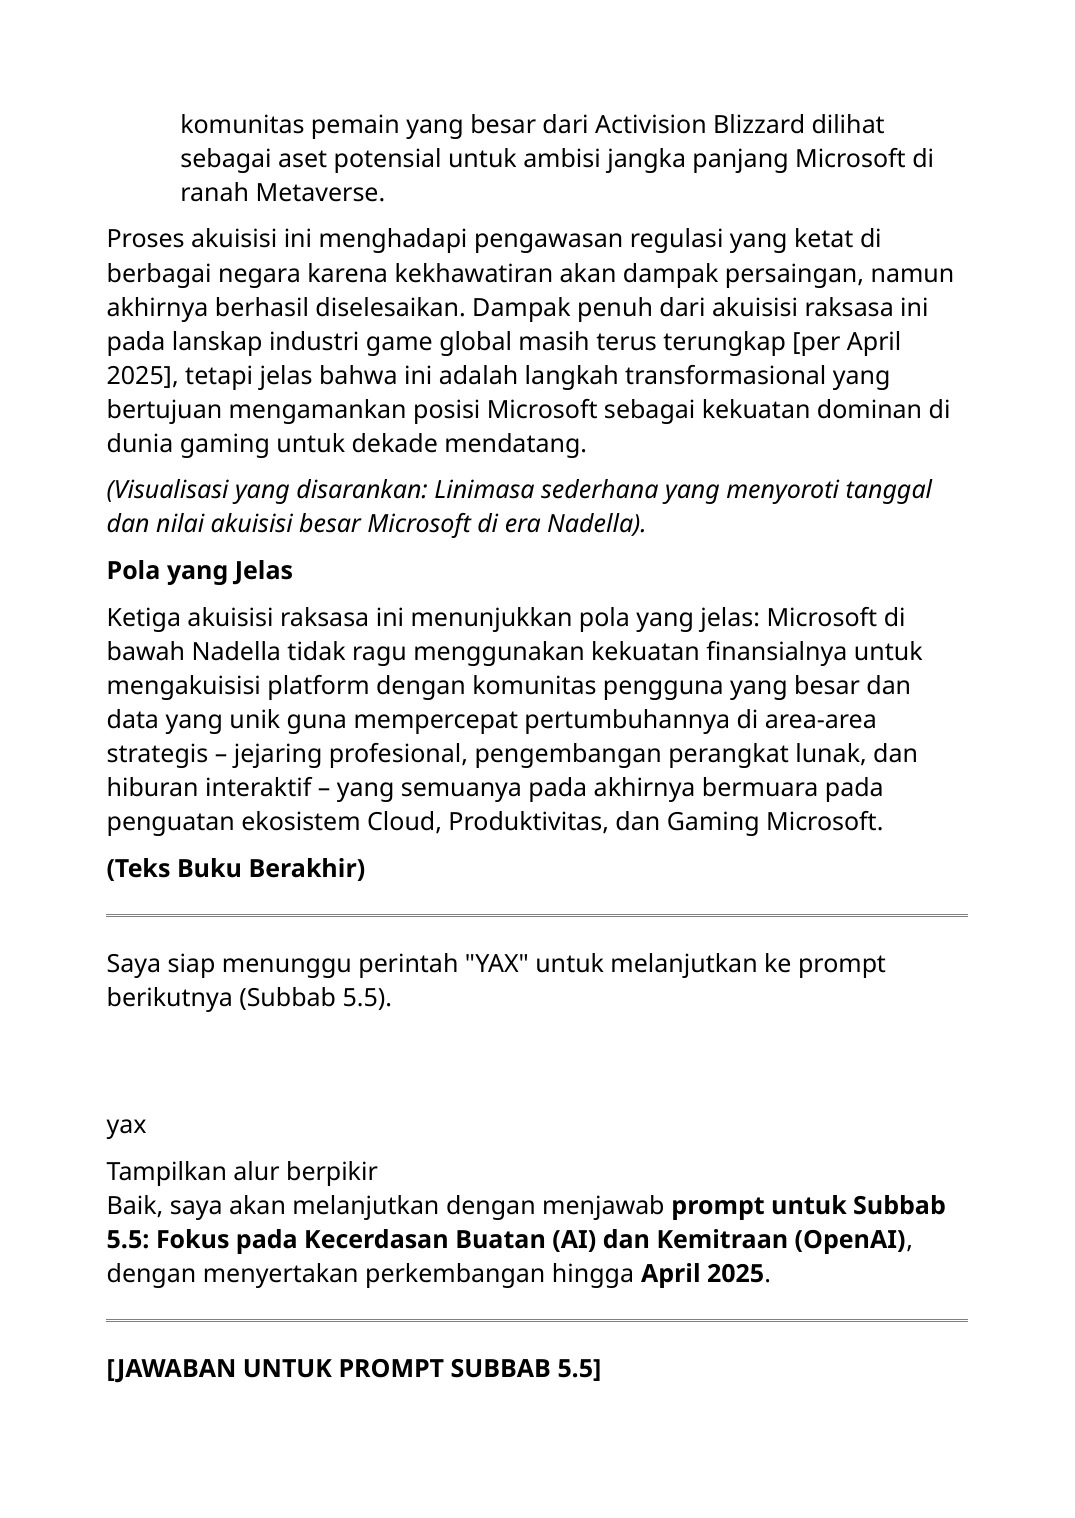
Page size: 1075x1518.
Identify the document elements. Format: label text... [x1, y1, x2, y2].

text Baik, saya akan melanjutkan dengan menjawab prompt untuk Subbab 5.5: Fokus pada Kecerdasan Buatan (AI) dan Kemitraan (OpenAI), dengan menyertakan perkembangan hingga April 2025. [106, 1187, 968, 1290]
text Tampilkan alur berpikir [106, 1153, 968, 1187]
text Proses akuisisi ini menghadapi pengawasan regulasi yang ketat di berbagai negara karena kekhawatiran akan dampak persaingan, namun akhirnya berhasil diselesaikan. Dampak penuh dari akuisisi raksasa ini pada lanskap industri game global masih terus terungkap [per April 2025], tetapi jelas bahwa ini adalah langkah transformasional yang bertujuan mengamankan posisi Microsoft sebagai kekuatan dominan di dunia gaming untuk dekade mendatang. [106, 221, 968, 459]
text [JAWABAN UNTUK PROMPT SUBBAB 5.5] [106, 1351, 968, 1385]
text Pola yang Jelas [106, 553, 968, 587]
text Saya siap menunggu perintah "YAX" untuk melanjutkan ke prompt berikutnya (Subbab 5.5). [106, 946, 968, 1014]
text (Teks Buku Berakhir) [106, 850, 968, 884]
text (Visualisasi yang disarankan: Linimasa sederhana yang menyoroti tanggal dan nilai akuisisi besar Microsoft di era Nadella). [106, 472, 968, 540]
text Ketiga akuisisi raksasa ini menunjukkan pola yang jelas: Microsoft di bawah Nadella tidak ragu menggunakan kekuatan finansialnya untuk mengakuisisi platform dengan komunitas pengguna yang besar dan data yang unik guna mempercepat pertumbuhannya di area-area strategis – jejaring profesional, pengembangan perangkat lunak, dan hiburan interaktif – yang semuanya pada akhirnya bermuara pada penguatan ekosistem Cloud, Produktivitas, dan Gaming Microsoft. [106, 599, 968, 838]
text yax [106, 1107, 968, 1141]
list komunitas pemain yang besar dari Activision Blizzard dilihat sebagai aset potensial untuk ambisi jangka panjang Microsoft di ranah Metaverse. [151, 106, 968, 209]
